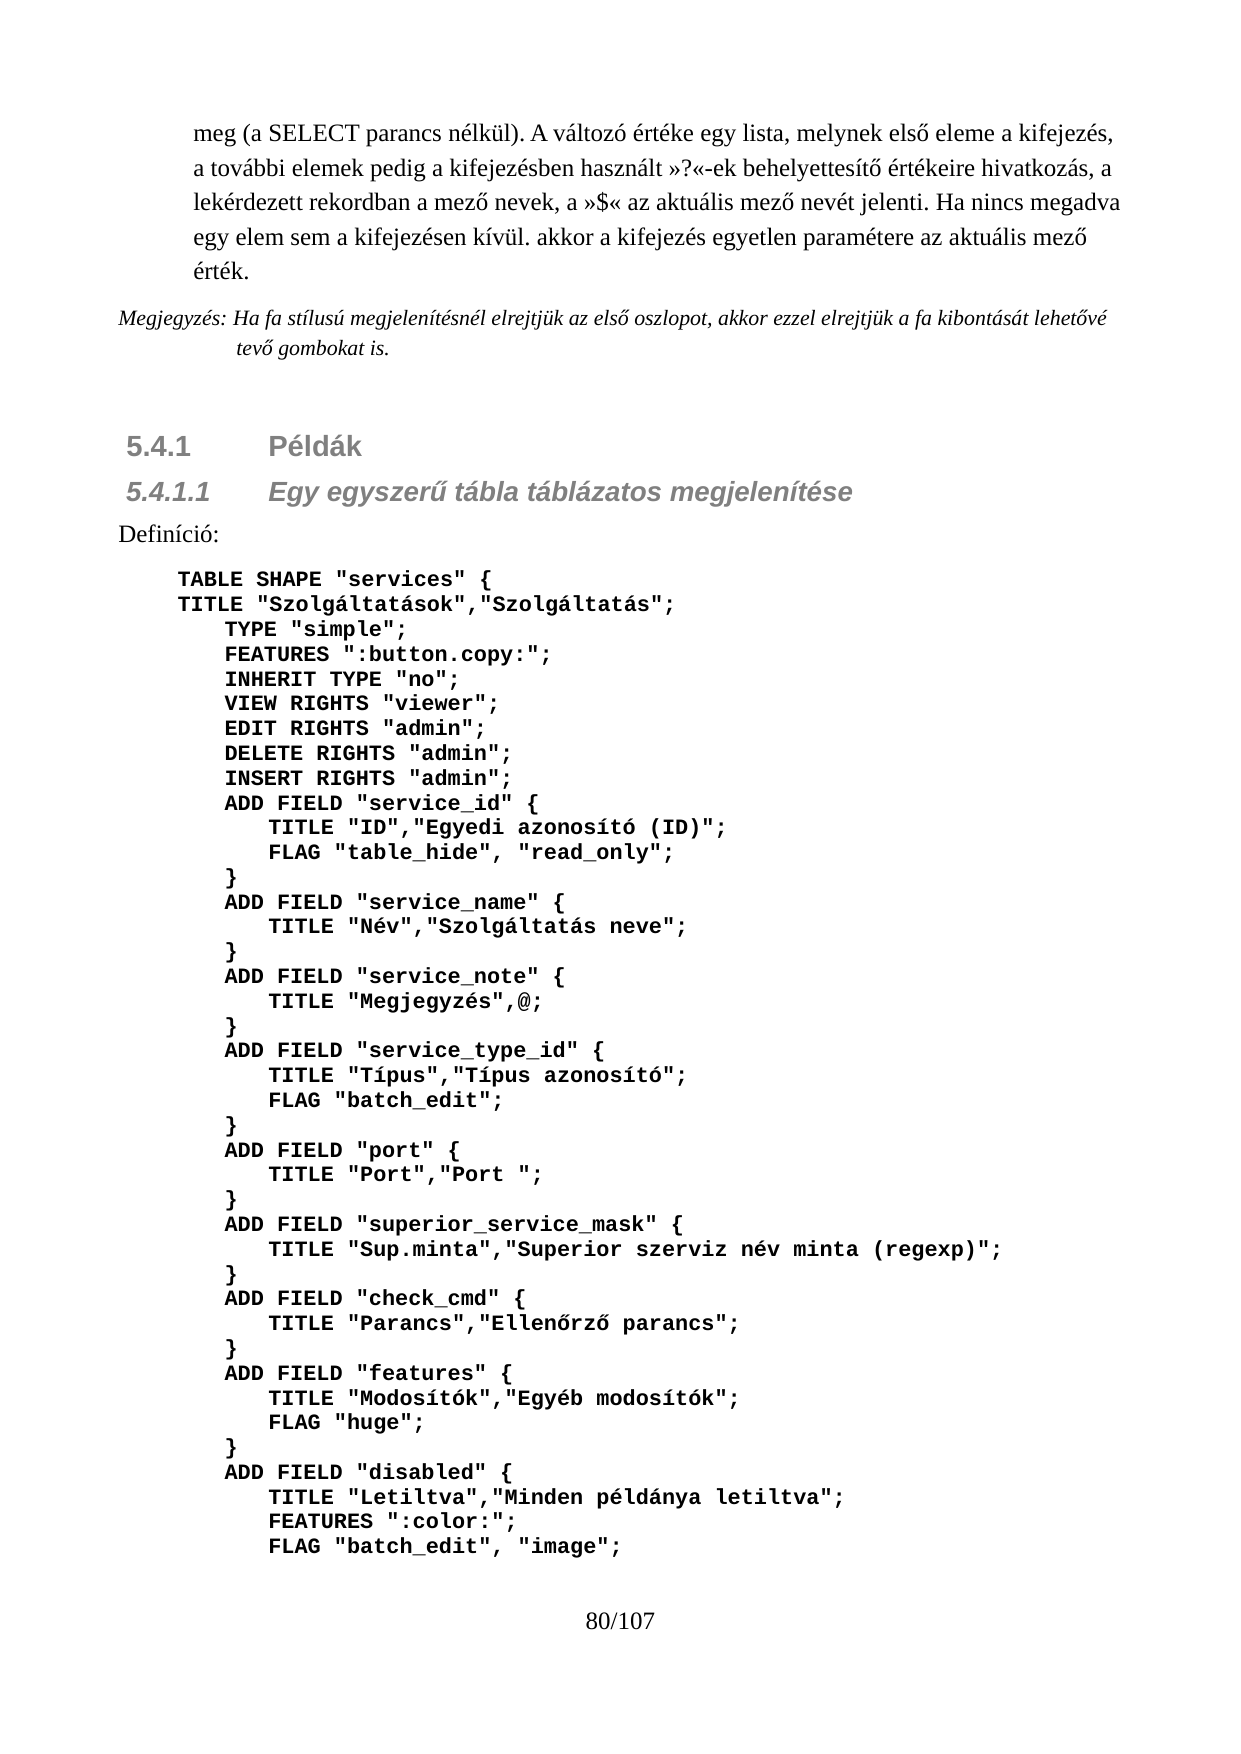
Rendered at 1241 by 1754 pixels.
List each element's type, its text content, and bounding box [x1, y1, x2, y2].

text Definíció: [118, 519, 1122, 548]
list meg (a SELECT parancs nélkül). A változó értéke egy lista, melynek első eleme a kifejezés, a további elemek pedig a kifejezésben használt »?«-ek behelyettesítő értékeire hivatkozás, a lekérdezett rekordban a mező nevek, a »$« az aktuális mező nevét jelenti. Ha nincs megadva egy elem sem a kifejezésen kívül. akkor a kifejezés egyetlen paramétere az aktuális mező érték. [156, 118, 1122, 285]
text } [177, 1015, 1122, 1040]
text Megjegyzés: Ha fa stílusú megjelenítésnél elrejtjük az első oszlopot, akkor ezzel elrejtjük a fa kibontását lehetővé tevő gombokat is. [118, 305, 1122, 361]
subtitle Példák [118, 429, 1122, 463]
text ADD FIELD "service_name" { TITLE "Név","Szolgáltatás neve"; } [177, 891, 1122, 965]
text ADD FIELD "service_note" { TITLE "Megjegyzés",@; [177, 965, 1122, 1015]
text ADD FIELD "features" { TITLE "Modosítók","Egyéb modosítók"; FLAG "huge"; } [177, 1362, 1122, 1461]
subtitle Egy egyszerű tábla táblázatos megjelenítése [118, 475, 1122, 507]
text ADD FIELD "service_type_id" { TITLE "Típus","Típus azonosító"; FLAG "batch_edit"; } [177, 1040, 1122, 1139]
text ADD FIELD "service_id" { TITLE "ID","Egyedi azonosító (ID)"; FLAG "table_hide", "read_only"; } [177, 792, 1122, 891]
text ADD FIELD "disabled" { TITLE "Letiltva","Minden példánya letiltva"; FEATURES ":color:"; FLAG "batch_edit", "image"; [177, 1461, 1122, 1560]
text TABLE SHAPE "services" { TITLE "Szolgáltatások","Szolgáltatás"; TYPE "simple"; FEATURES ":button.copy:"; INHERIT TYPE "no"; VIEW RIGHTS "viewer"; EDIT RIGHTS "admin"; DELETE RIGHTS "admin"; INSERT RIGHTS "admin"; [177, 569, 1122, 792]
text ADD FIELD "superior_service_mask" { TITLE "Sup.minta","Superior szerviz név minta (regexp)"; } [177, 1213, 1122, 1288]
text ADD FIELD "check_cmd" { TITLE "Parancs","Ellenőrző parancs"; } [177, 1288, 1122, 1362]
text ADD FIELD "port" { TITLE "Port","Port "; } [177, 1139, 1122, 1213]
